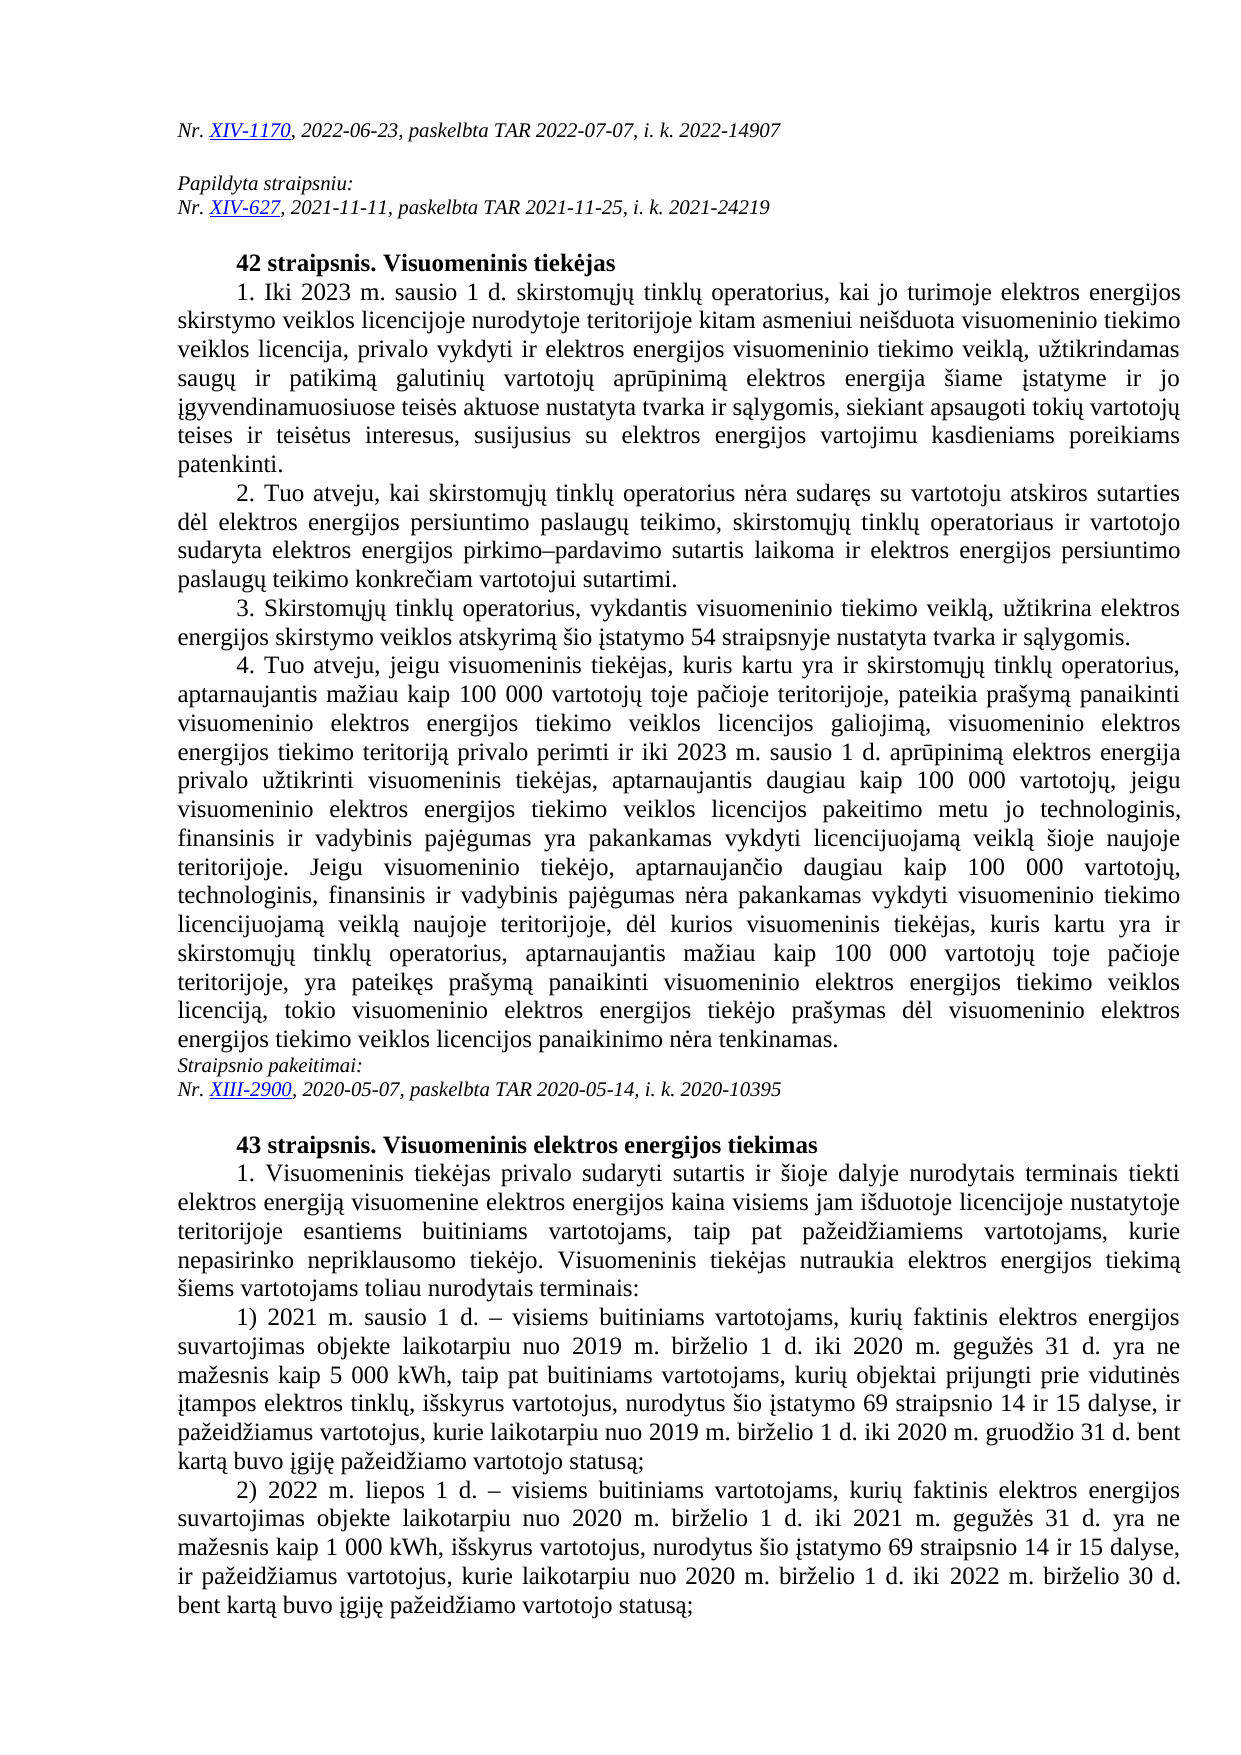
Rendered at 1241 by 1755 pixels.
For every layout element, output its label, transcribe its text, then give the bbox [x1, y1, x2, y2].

text Papildyta straipsniu: [177, 171, 1181, 195]
text 1) 2021 m. sausio 1 d. – visiems buitiniams vartotojams, kurių faktinis elektros energijos suvartojimas objekte laikotarpiu nuo 2019 m. birželio 1 d. iki 2020 m. gegužės 31 d. yra ne mažesnis kaip 5 000 kWh, taip pat buitiniams vartotojams, kurių objektai prijungti prie vidutinės įtampos elektros tinklų, išskyrus vartotojus, nurodytus šio įstatymo 69 straipsnio 14 ir 15 dalyse, ir pažeidžiamus vartotojus, kurie laikotarpiu nuo 2019 m. birželio 1 d. iki 2020 m. gruodžio 31 d. bent kartą buvo įgiję pažeidžiamo vartotojo statusą; [177, 1302, 1181, 1475]
text Straipsnio pakeitimai: [177, 1053, 1181, 1077]
text 1. Iki 2023 m. sausio 1 d. skirstomųjų tinklų operatorius, kai jo turimoje elektros energijos skirstymo veiklos licencijoje nurodytoje teritorijoje kitam asmeniui neišduota visuomeninio tiekimo veiklos licencija, privalo vykdyti ir elektros energijos visuomeninio tiekimo veiklą, užtikrindamas saugų ir patikimą galutinių vartotojų aprūpinimą elektros energija šiame įstatyme ir jo įgyvendinamuosiuose teisės aktuose nustatyta tvarka ir sąlygomis, siekiant apsaugoti tokių vartotojų teises ir teisėtus interesus, susijusius su elektros energijos vartojimu kasdieniams poreikiams patenkinti. [177, 277, 1181, 478]
text 2) 2022 m. liepos 1 d. – visiems buitiniams vartotojams, kurių faktinis elektros energijos suvartojimas objekte laikotarpiu nuo 2020 m. birželio 1 d. iki 2021 m. gegužės 31 d. yra ne mažesnis kaip 1 000 kWh, išskyrus vartotojus, nurodytus šio įstatymo 69 straipsnio 14 ir 15 dalyse, ir pažeidžiamus vartotojus, kurie laikotarpiu nuo 2020 m. birželio 1 d. iki 2022 m. birželio 30 d. bent kartą buvo įgiję pažeidžiamo vartotojo statusą; [177, 1475, 1181, 1618]
text 1. Visuomeninis tiekėjas privalo sudaryti sutartis ir šioje dalyje nurodytais terminais tiekti elektros energiją visuomenine elektros energijos kaina visiems jam išduotoje licencijoje nustatytoje teritorijoje esantiems buitiniams vartotojams, taip pat pažeidžiamiems vartotojams, kurie nepasirinko nepriklausomo tiekėjo. Visuomeninis tiekėjas nutraukia elektros energijos tiekimą šiems vartotojams toliau nurodytais terminais: [177, 1158, 1181, 1302]
text Nr. XIV-1170, 2022-06-23, paskelbta TAR 2022-07-07, i. k. 2022-14907 [177, 118, 1181, 142]
text 4. Tuo atveju, jeigu visuomeninis tiekėjas, kuris kartu yra ir skirstomųjų tinklų operatorius, aptarnaujantis mažiau kaip 100 000 vartotojų toje pačioje teritorijoje, pateikia prašymą panaikinti visuomeninio elektros energijos tiekimo veiklos licencijos galiojimą, visuomeninio elektros energijos tiekimo teritoriją privalo perimti ir iki 2023 m. sausio 1 d. aprūpinimą elektros energija privalo užtikrinti visuomeninis tiekėjas, aptarnaujantis daugiau kaip 100 000 vartotojų, jeigu visuomeninio elektros energijos tiekimo veiklos licencijos pakeitimo metu jo technologinis, finansinis ir vadybinis pajėgumas yra pakankamas vykdyti licencijuojamą veiklą šioje naujoje teritorijoje. Jeigu visuomeninio tiekėjo, aptarnaujančio daugiau kaip 100 000 vartotojų, technologinis, finansinis ir vadybinis pajėgumas nėra pakankamas vykdyti visuomeninio tiekimo licencijuojamą veiklą naujoje teritorijoje, dėl kurios visuomeninis tiekėjas, kuris kartu yra ir skirstomųjų tinklų operatorius, aptarnaujantis mažiau kaip 100 000 vartotojų toje pačioje teritorijoje, yra pateikęs prašymą panaikinti visuomeninio elektros energijos tiekimo veiklos licenciją, tokio visuomeninio elektros energijos tiekėjo prašymas dėl visuomeninio elektros energijos tiekimo veiklos licencijos panaikinimo nėra tenkinamas. [177, 650, 1181, 1053]
text 42 straipsnis. Visuomeninis tiekėjas [177, 248, 1181, 277]
text 2. Tuo atveju, kai skirstomųjų tinklų operatorius nėra sudaręs su vartotoju atskiros sutarties dėl elektros energijos persiuntimo paslaugų teikimo, skirstomųjų tinklų operatoriaus ir vartotojo sudaryta elektros energijos pirkimo–pardavimo sutartis laikoma ir elektros energijos persiuntimo paslaugų teikimo konkrečiam vartotojui sutartimi. [177, 478, 1181, 593]
text Nr. XIII-2900, 2020-05-07, paskelbta TAR 2020-05-14, i. k. 2020-10395 [177, 1077, 1181, 1101]
text Nr. XIV-627, 2021-11-11, paskelbta TAR 2021-11-25, i. k. 2021-24219 [177, 195, 1181, 219]
text 3. Skirstomųjų tinklų operatorius, vykdantis visuomeninio tiekimo veiklą, užtikrina elektros energijos skirstymo veiklos atskyrimą šio įstatymo 54 straipsnyje nustatyta tvarka ir sąlygomis. [177, 593, 1181, 650]
text 43 straipsnis. Visuomeninis elektros energijos tiekimas [177, 1130, 1181, 1158]
